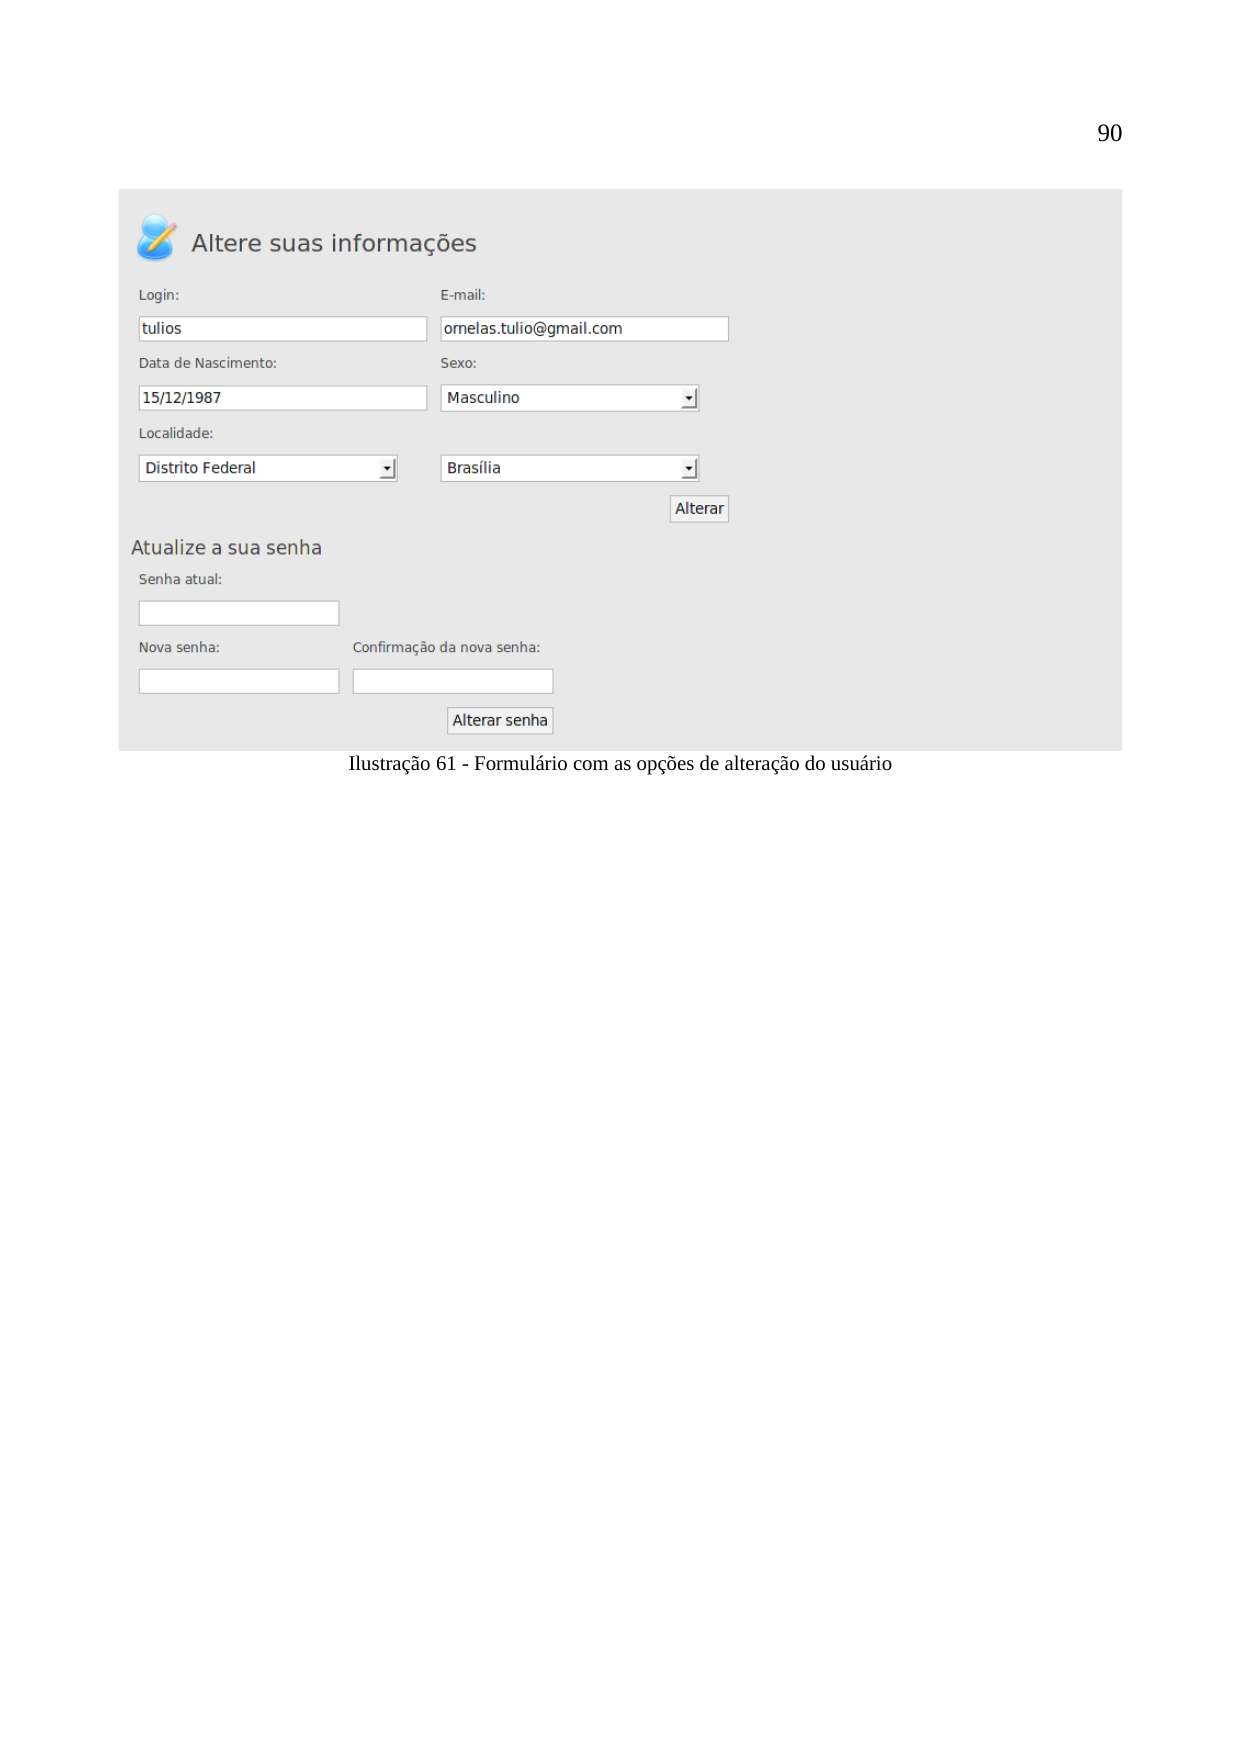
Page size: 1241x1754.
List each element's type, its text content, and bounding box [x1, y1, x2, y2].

picture [118, 189, 1123, 751]
text Ilustração 61 - Formulário com as opções de alteração do usuário [118, 751, 1122, 775]
